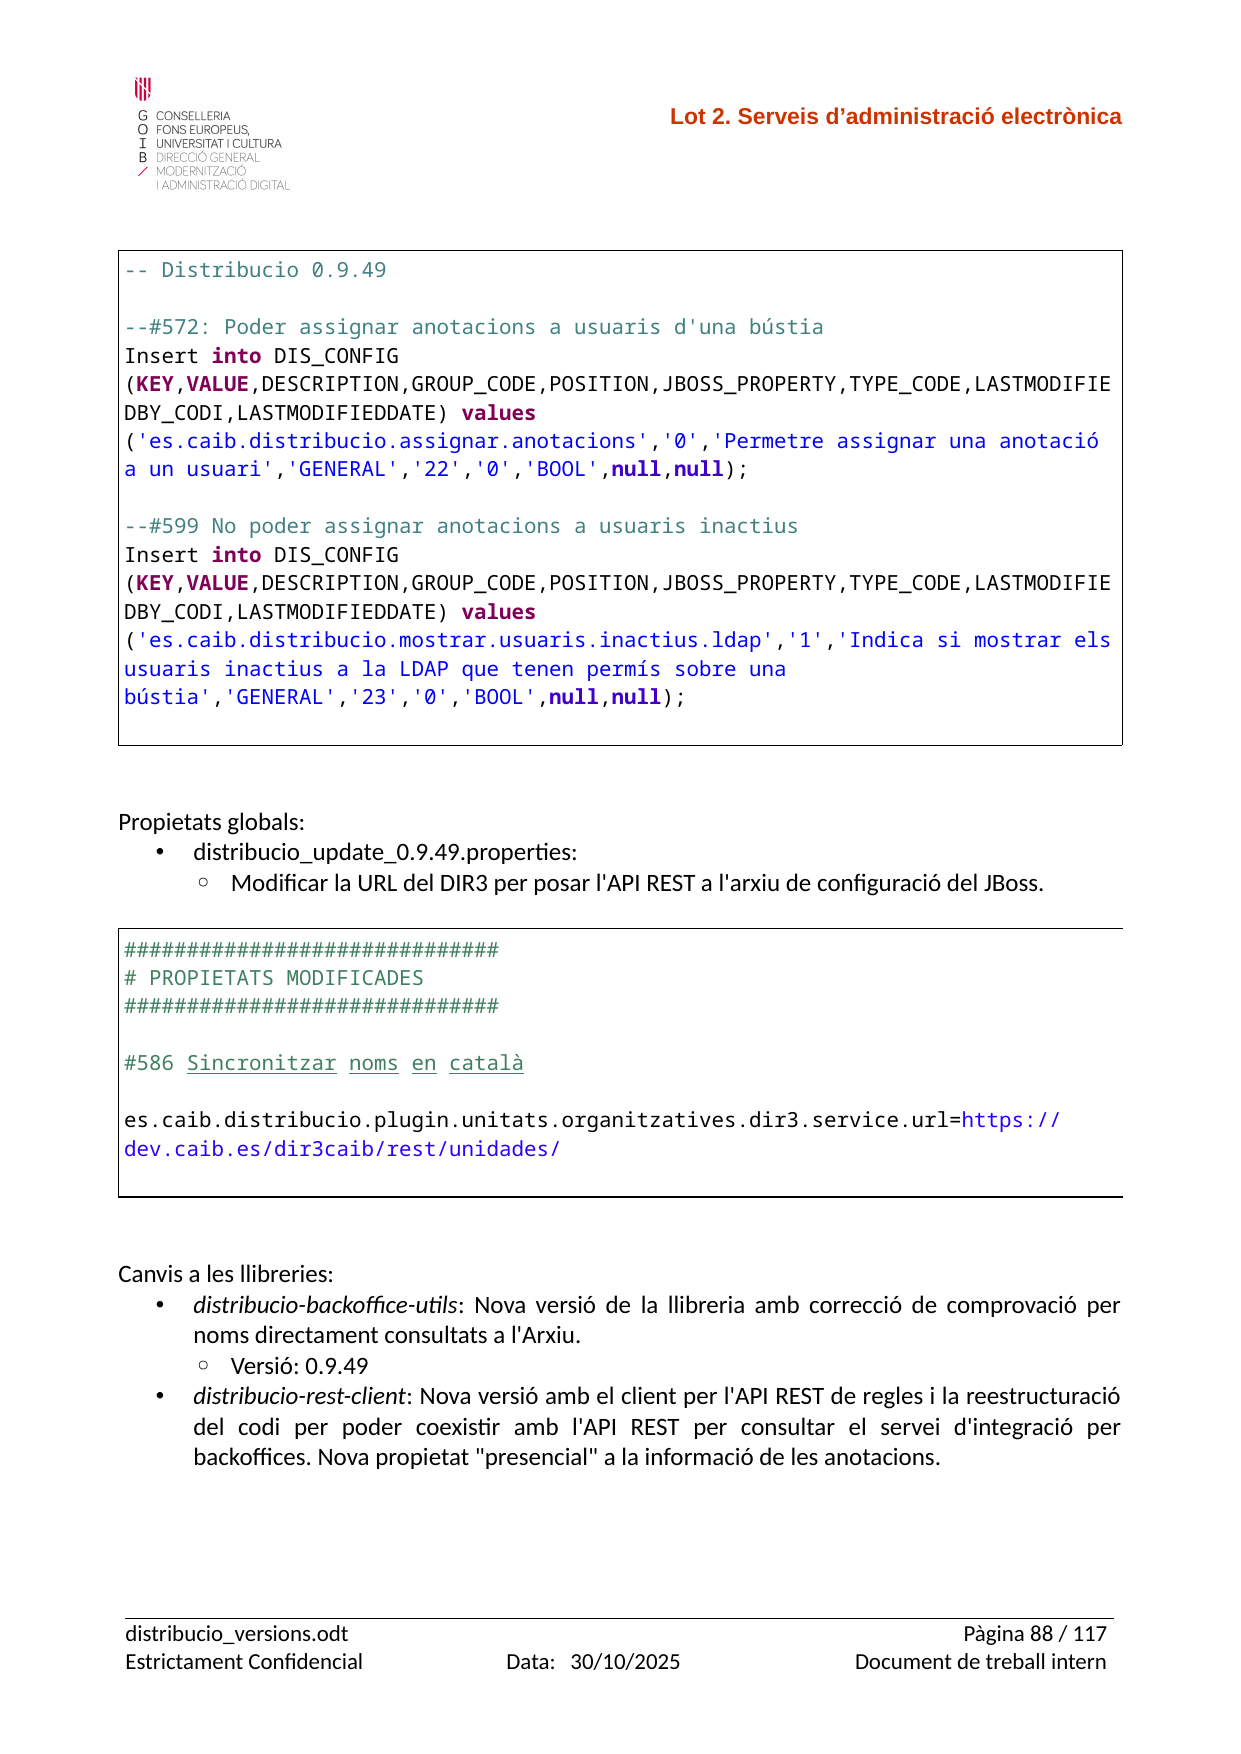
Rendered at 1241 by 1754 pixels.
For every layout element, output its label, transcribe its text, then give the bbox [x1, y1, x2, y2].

text Propietats globals: [118, 806, 1122, 836]
text Canvis a les llibreries: [118, 1258, 1122, 1289]
picture [126, 70, 299, 197]
table_header -- Distribucio 0.9.49 --#572: Poder assignar anotacions a usuaris d'una bústia Insert into DIS_CONFIG (KEY,VALUE,DESCRIPTION,GROUP_CODE,POSITION,JBOSS_PROPERTY,TYPE_CODE,LASTMODIFIEDBY_CODI,LASTMODIFIEDDATE) values ('es.caib.distribucio.assignar.anotacions','0','Permetre assignar una anotació a un usuari','GENERAL','22','0','BOOL',null,null); --#599 No poder assignar anotacions a usuaris inactius Insert into DIS_CONFIG (KEY,VALUE,DESCRIPTION,GROUP_CODE,POSITION,JBOSS_PROPERTY,TYPE_CODE,LASTMODIFIEDBY_CODI,LASTMODIFIEDDATE) values ('es.caib.distribucio.mostrar.usuaris.inactius.ldap','1','Indica si mostrar els usuaris inactius a la LDAP que tenen permís sobre una bústia','GENERAL','23','0','BOOL',null,null); [119, 251, 1122, 745]
list distribucio-rest-client: Nova versió amb el client per l'API REST de regles i la reestructuració del codi per poder coexistir amb l'API REST per consultar el servei d'integració per backoffices. Nova propietat "presencial" a la informació de les anotacions. [156, 1381, 1122, 1472]
list Versió: 0.9.49 [193, 1350, 1122, 1381]
list distribucio_update_0.9.49.properties: [156, 836, 1122, 867]
table_header ############################## # PROPIETATS MODIFICADES ############################## #586 Sincronitzar noms en català es.caib.distribucio.plugin.unitats.organitzatives.dir3.service.url=https://dev.caib.es/dir3caib/rest/unidades/ [119, 929, 1123, 1196]
list Modificar la URL del DIR3 per posar l'API REST a l'arxiu de configuració del JBoss. [193, 867, 1122, 897]
list distribucio-backoffice-utils: Nova versió de la llibreria amb correcció de comprovació per noms directament consultats a l'Arxiu. [156, 1289, 1122, 1350]
